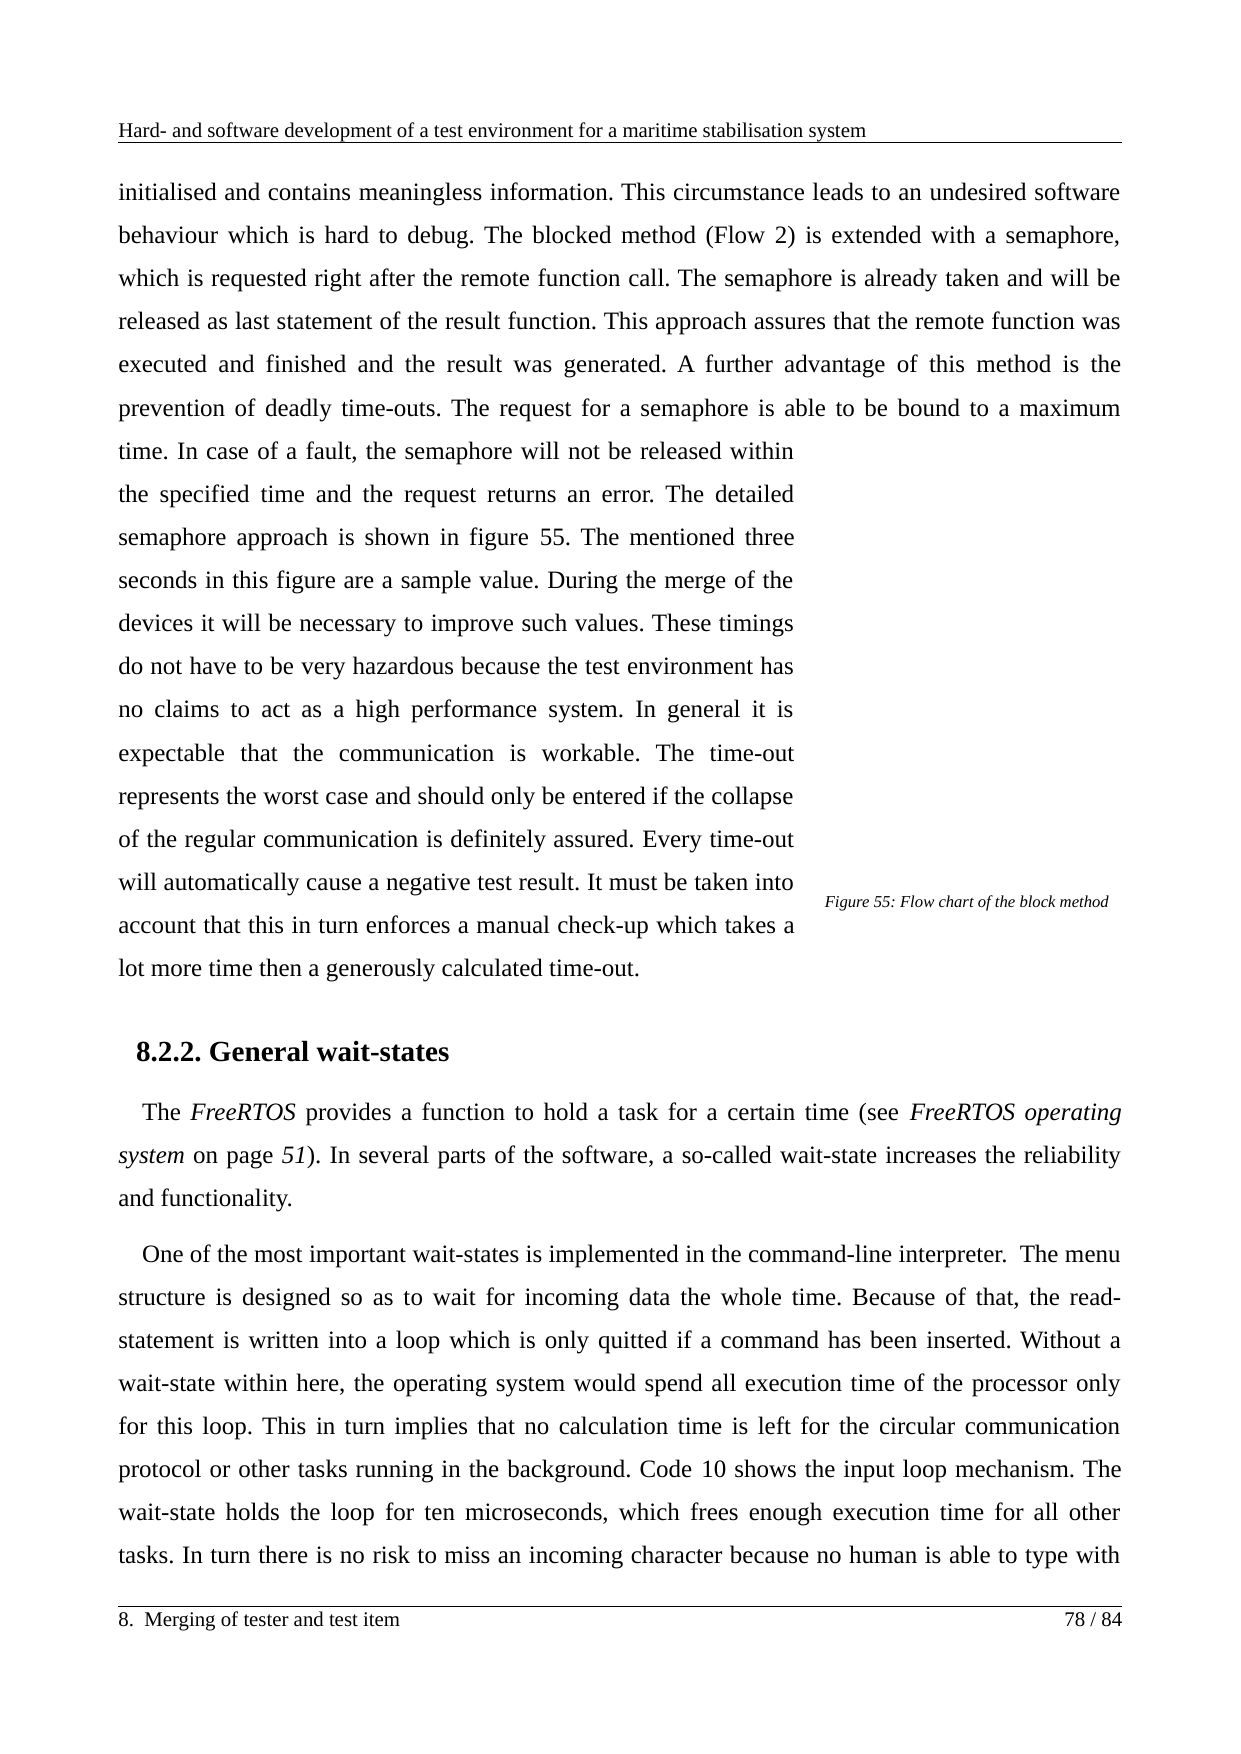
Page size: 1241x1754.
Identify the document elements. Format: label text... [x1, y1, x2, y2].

text Figure 55: Flow chart of the block method [824, 484, 1122, 911]
text The FreeRTOS provides a function to hold a task for a certain time (see FreeRTOS operating system on page 49). In several parts of the software, a so-called wait-state increases the reliability and functionality. [118, 1097, 1122, 1212]
text initialised and contains meaningless information. This circumstance leads to an undesired software behaviour which is hard to debug. The blocked method (Flow 2) is extended with a semaphore, which is requested right after the remote function call. The semaphore is already taken and will be released as last statement of the result function. This approach assures that the remote function was executed and finished and the result was generated. A further advantage of this method is the prevention of deadly time-outs. The request for a semaphore is able to be bound to a maximum time. In case of a fault, the semaphore will not be released within the specified time and the request returns an error. The detailed semaphore approach is shown in figure 55. The mentioned three seconds in this figure are a sample value. During the merge of the devices it will be necessary to improve such values. These timings do not have to be very hazardous because the test environment has no claims to act as a high performance system. In general it is expectable that the communication is workable. The time-out represents the worst case and should only be entered if the collapse of the regular communication is definitely assured. Every time-out will automatically cause a negative test result. It must be taken into account that this in turn enforces a manual check-up which takes a lot more time then a generously calculated time-out. [118, 177, 1122, 982]
subtitle General wait-states [118, 1034, 1122, 1067]
text One of the most important wait-states is implemented in the command-line interpreter. The menu structure is designed so as to wait for incoming data the whole time. Because of that, the read-statement is written into a loop which is only quitted if a command has been inserted. Without a wait-state within here, the operating system would spend all execution time of the processor only for this loop. This in turn implies that no calculation time is left for the circular communication protocol or other tasks running in the background. Code 10 shows the input loop mechanism. The wait-state holds the loop for ten microseconds, which frees enough execution time for all other tasks. In turn there is no risk to miss an incoming character because no human is able to type with [118, 1239, 1122, 1569]
